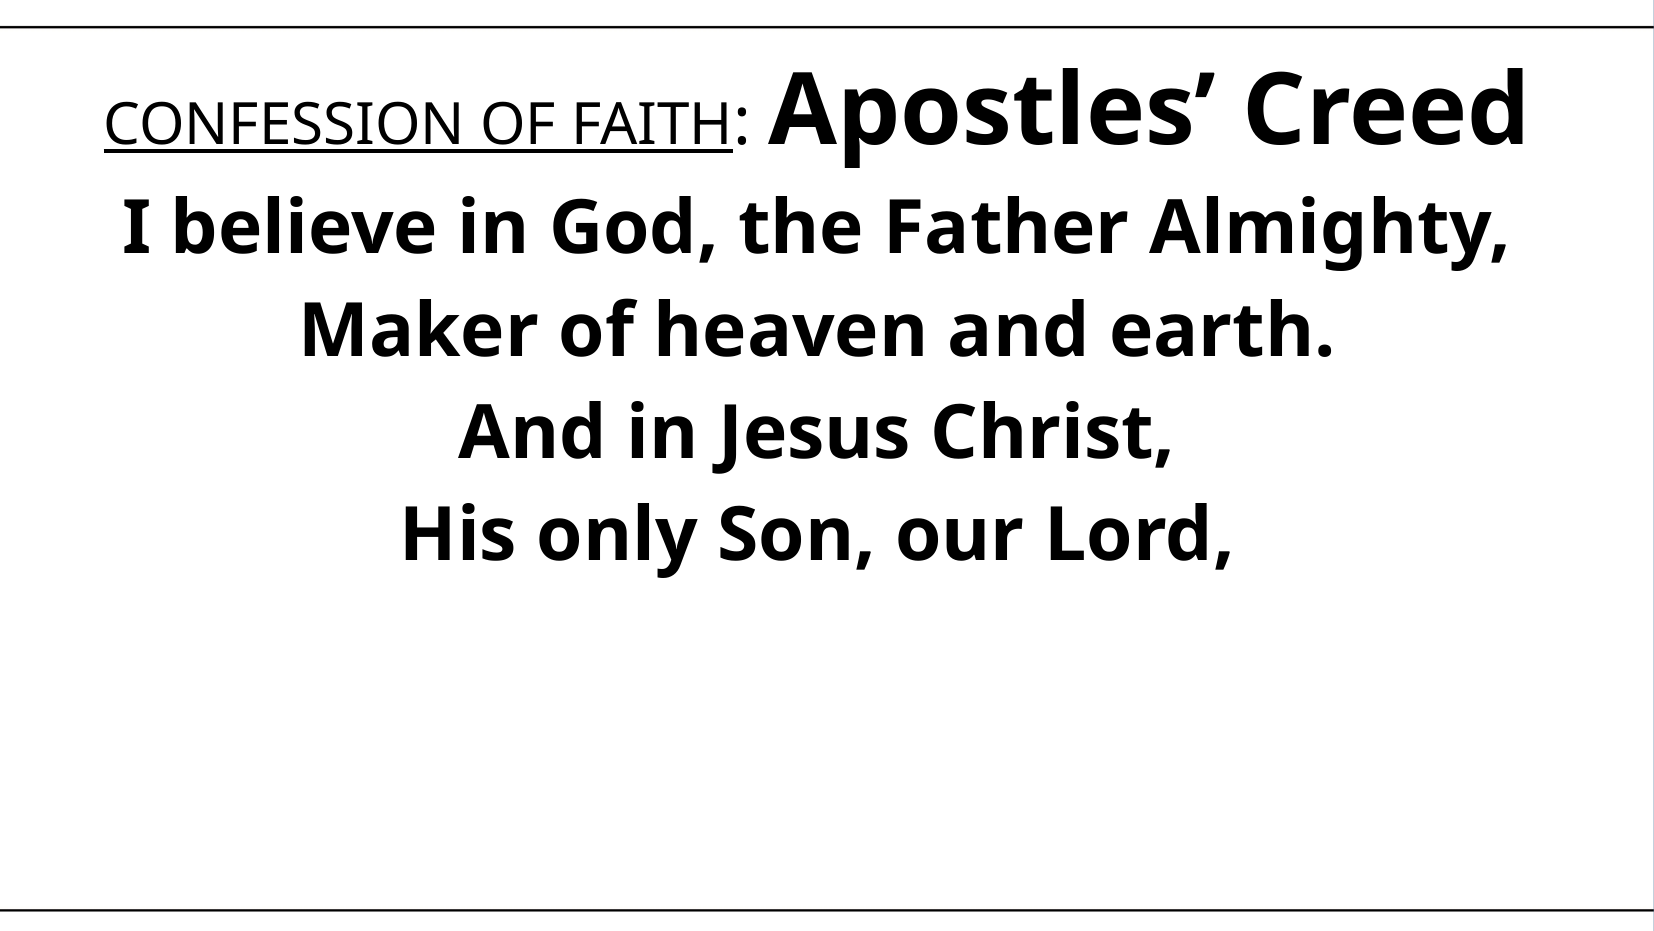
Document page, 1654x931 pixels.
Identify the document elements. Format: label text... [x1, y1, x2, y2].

picture [0, 0, 1654, 931]
text_box CONFESSION OF FAITH: Apostles’ Creed I believe in God, the Father Almighty, Maker of heaven and earth. And in Jesus Christ, His only Son, our Lord, [75, 30, 1561, 548]
